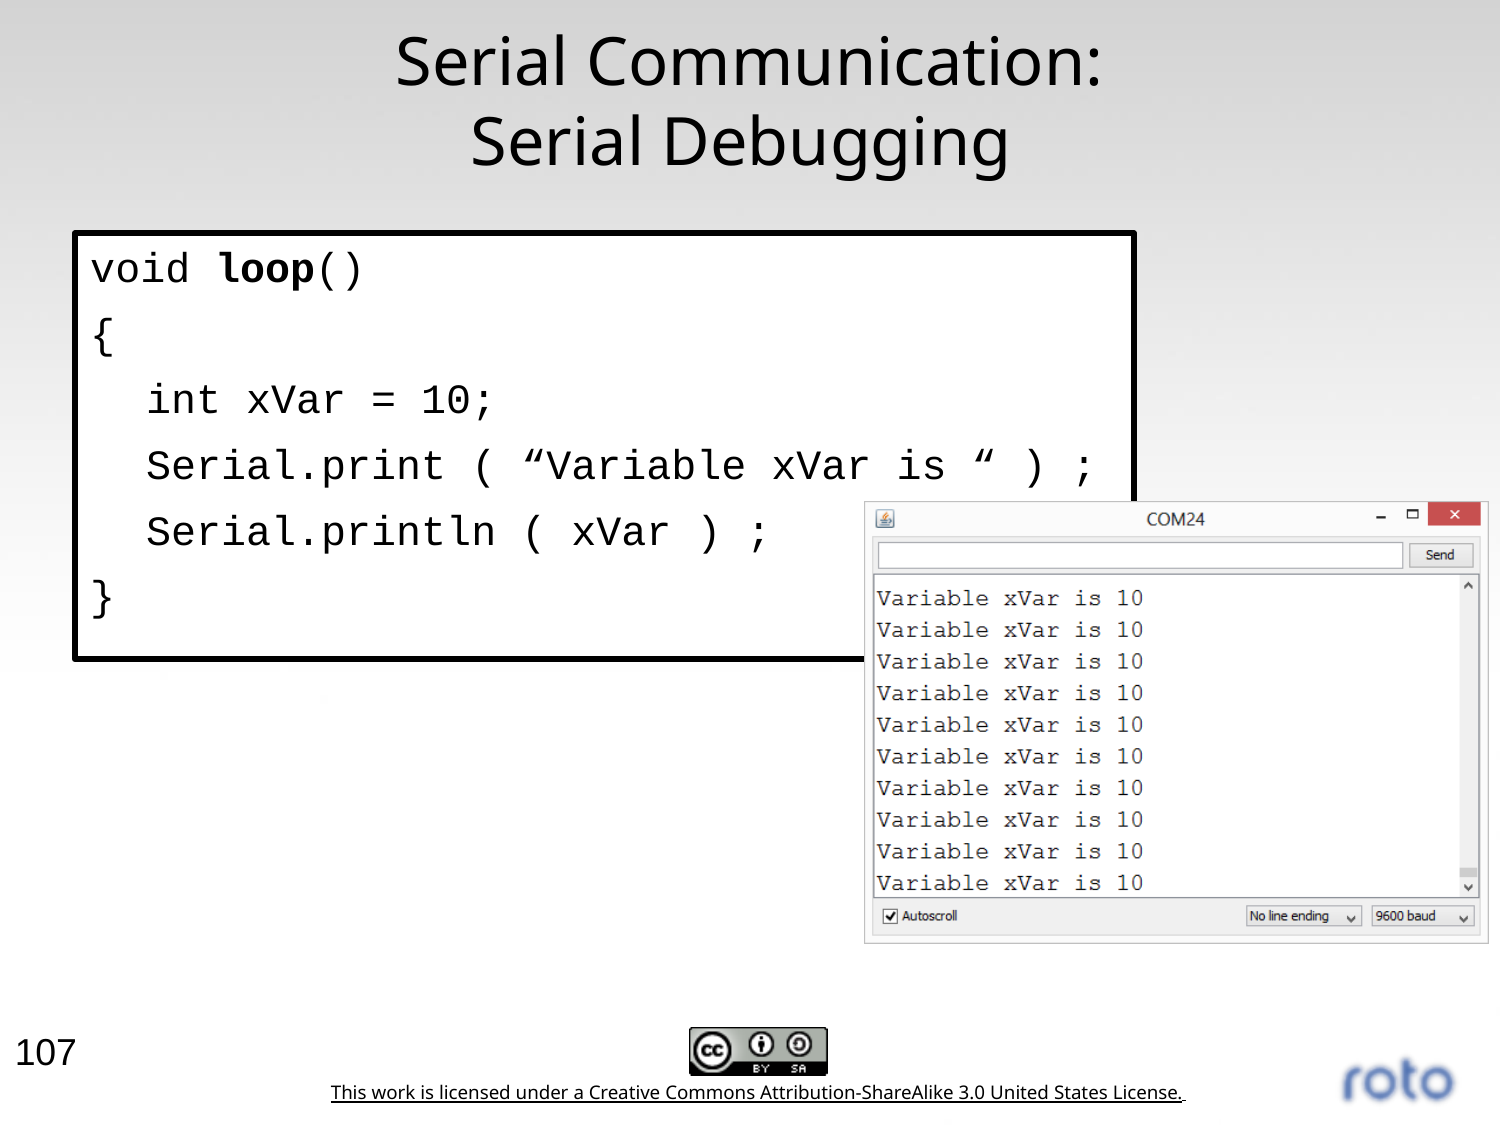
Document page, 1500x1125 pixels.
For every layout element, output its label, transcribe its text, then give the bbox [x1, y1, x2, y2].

title Serial Communication: Serial Debugging [112, 5, 1388, 193]
picture [0, 0, 1500, 1125]
list void loop() { int xVar = 10; Serial.print ( “Variable xVar is “ ) ; Serial.println ( xVar ) ; } [75, 233, 1134, 660]
